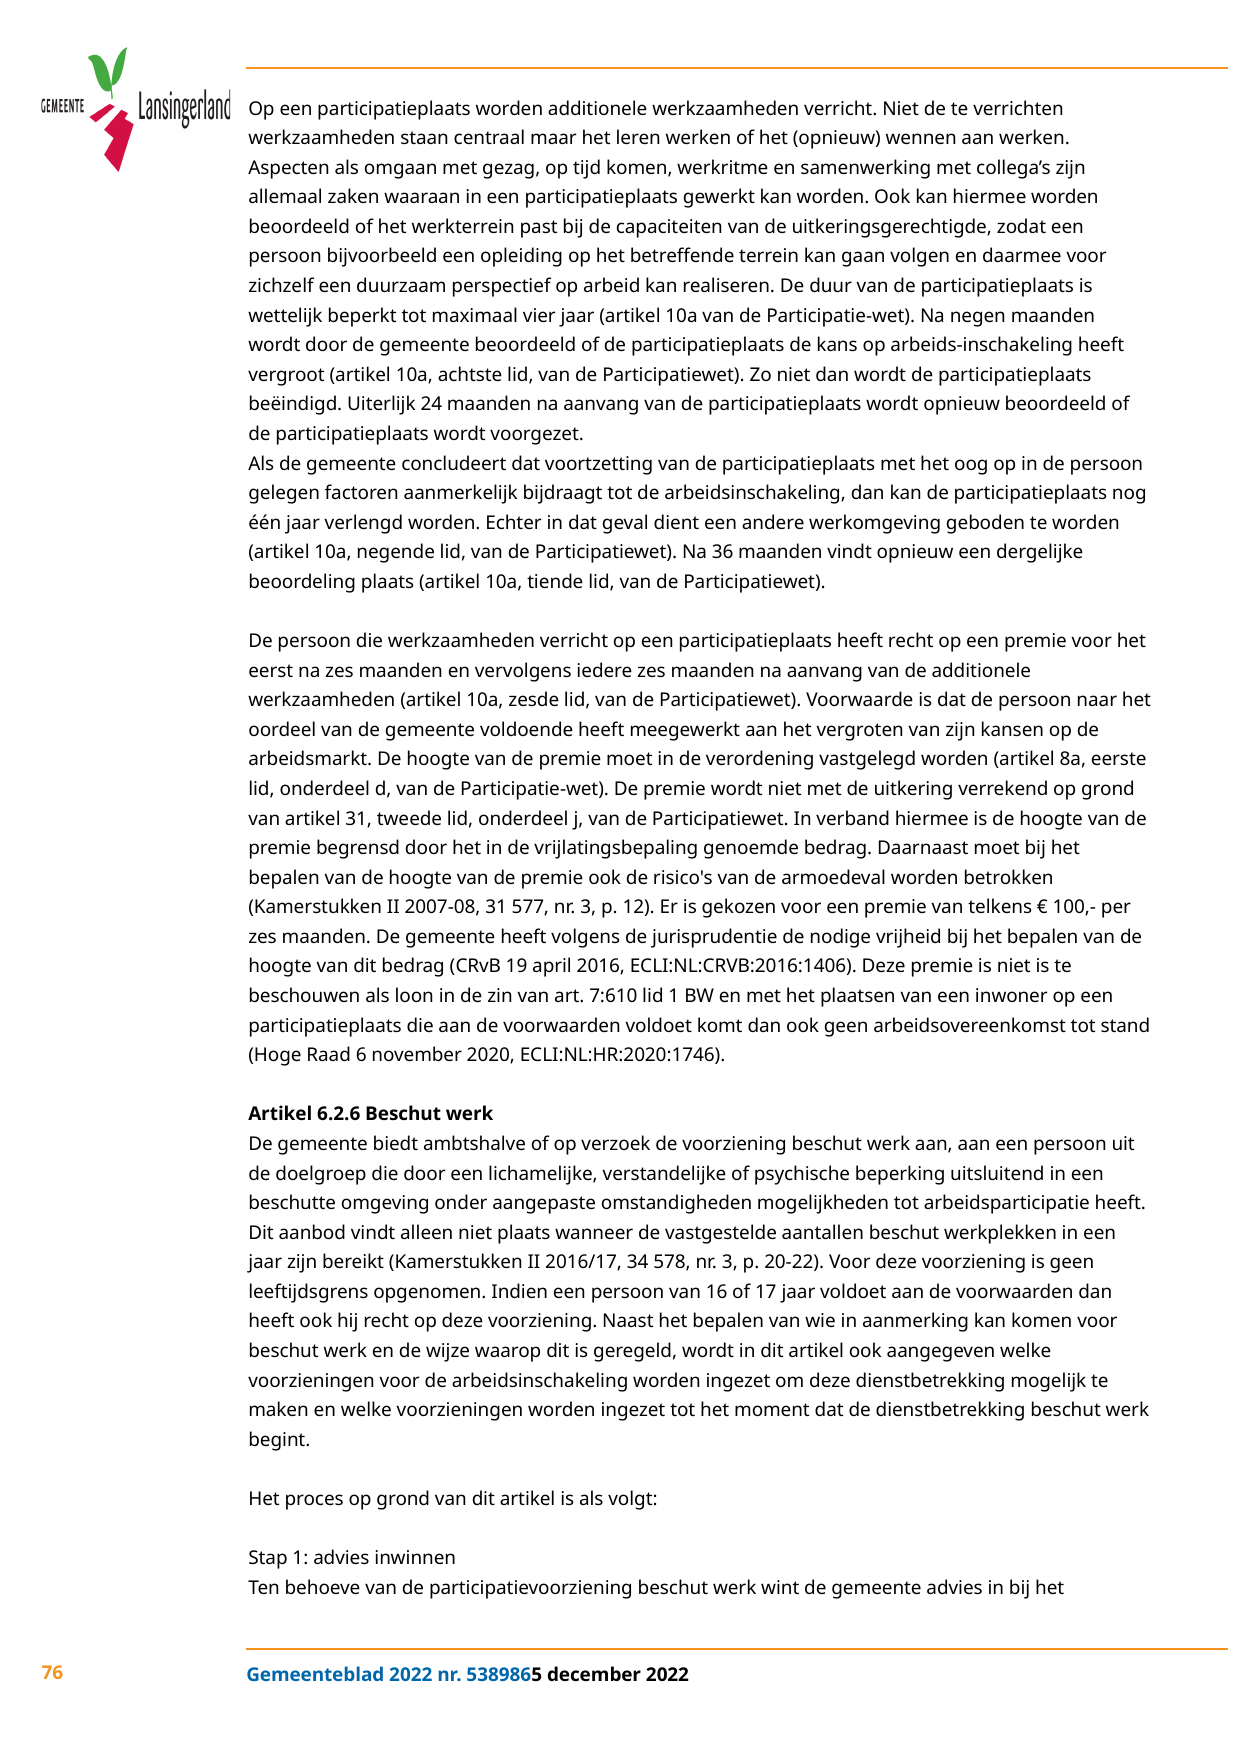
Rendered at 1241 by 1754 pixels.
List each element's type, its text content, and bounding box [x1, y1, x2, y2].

text Stap 1: advies inwinnen [248, 1544, 1152, 1570]
text Het proces op grond van dit artikel is als volgt: [248, 1485, 1152, 1511]
text Op een participatieplaats worden additionele werkzaamheden verricht. Niet de te verrichten werkzaamheden staan centraal maar het leren werken of het (opnieuw) wennen aan werken. Aspecten als omgaan met gezag, op tijd komen, werkritme en samenwerking met collega’s zijn allemaal zaken waaraan in een participatieplaats gewerkt kan worden. Ook kan hiermee worden beoordeeld of het werkterrein past bij de capaciteiten van de uitkeringsgerechtigde, zodat een persoon bijvoorbeeld een opleiding op het betreffende terrein kan gaan volgen en daarmee voor zichzelf een duurzaam perspectief op arbeid kan realiseren. De duur van de participatieplaats is wettelijk beperkt tot maximaal vier jaar (artikel 10a van de Participatie-wet). Na negen maanden wordt door de gemeente beoordeeld of de participatieplaats de kans op arbeids-inschakeling heeft vergroot (artikel 10a, achtste lid, van de Participatiewet). Zo niet dan wordt de participatieplaats beëindigd. Uiterlijk 24 maanden na aanvang van de participatieplaats wordt opnieuw beoordeeld of de participatieplaats wordt voorgezet. [248, 95, 1152, 446]
text De gemeente biedt ambtshalve of op verzoek de voorziening beschut werk aan, aan een persoon uit de doelgroep die door een lichamelijke, verstandelijke of psychische beperking uitsluitend in een beschutte omgeving onder aangepaste omstandigheden mogelijkheden tot arbeidsparticipatie heeft. Dit aanbod vindt alleen niet plaats wanneer de vastgestelde aantallen beschut werkplekken in een jaar zijn bereikt (Kamerstukken II 2016/17, 34 578, nr. 3, p. 20-22). Voor deze voorziening is geen leeftijdsgrens opgenomen. Indien een persoon van 16 of 17 jaar voldoet aan de voorwaarden dan heeft ook hij recht op deze voorziening. Naast het bepalen van wie in aanmerking kan komen voor beschut werk en de wijze waarop dit is geregeld, wordt in dit artikel ook aangegeven welke voorzieningen voor de arbeidsinschakeling worden ingezet om deze dienstbetrekking mogelijk te maken en welke voorzieningen worden ingezet tot het moment dat de dienstbetrekking beschut werk begint. [248, 1130, 1152, 1452]
text De persoon die werkzaamheden verricht op een participatieplaats heeft recht op een premie voor het eerst na zes maanden en vervolgens iedere zes maanden na aanvang van de additionele werkzaamheden (artikel 10a, zesde lid, van de Participatiewet). Voorwaarde is dat de persoon naar het oordeel van de gemeente voldoende heeft meegewerkt aan het vergroten van zijn kansen op de arbeidsmarkt. De hoogte van de premie moet in de verordening vastgelegd worden (artikel 8a, eerste lid, onderdeel d, van de Participatie-wet). De premie wordt niet met de uitkering verrekend op grond van artikel 31, tweede lid, onderdeel j, van de Participatiewet. In verband hiermee is de hoogte van de premie begrensd door het in de vrijlatingsbepaling genoemde bedrag. Daarnaast moet bij het bepalen van de hoogte van de premie ook de risico's van de armoedeval worden betrokken (Kamerstukken II 2007-08, 31 577, nr. 3, p. 12). Er is gekozen voor een premie van telkens € 100,- per zes maanden. De gemeente heeft volgens de jurisprudentie de nodige vrijheid bij het bepalen van de hoogte van dit bedrag (CRvB 19 april 2016, ECLI:NL:CRVB:2016:1406). Deze premie is niet is te beschouwen als loon in de zin van art. 7:610 lid 1 BW en met het plaatsen van een inwoner op een participatieplaats die aan de voorwaarden voldoet komt dan ook geen arbeidsovereenkomst tot stand (Hoge Raad 6 november 2020, ECLI:NL:HR:2020:1746). [248, 627, 1152, 1067]
picture [41, 47, 231, 172]
text Artikel 6.2.6 Beschut werk [248, 1101, 1152, 1126]
text Als de gemeente concludeert dat voortzetting van de participatieplaats met het oog op in de persoon gelegen factoren aanmerkelijk bijdraagt tot de arbeidsinschakeling, dan kan de participatieplaats nog één jaar verlengd worden. Echter in dat geval dient een andere werkomgeving geboden te worden (artikel 10a, negende lid, van de Participatiewet). Na 36 maanden vindt opnieuw een dergelijke beoordeling plaats (artikel 10a, tiende lid, van de Participatiewet). [248, 450, 1152, 594]
text Ten behoeve van de participatievoorziening beschut werk wint de gemeente advies in bij het [248, 1574, 1152, 1600]
